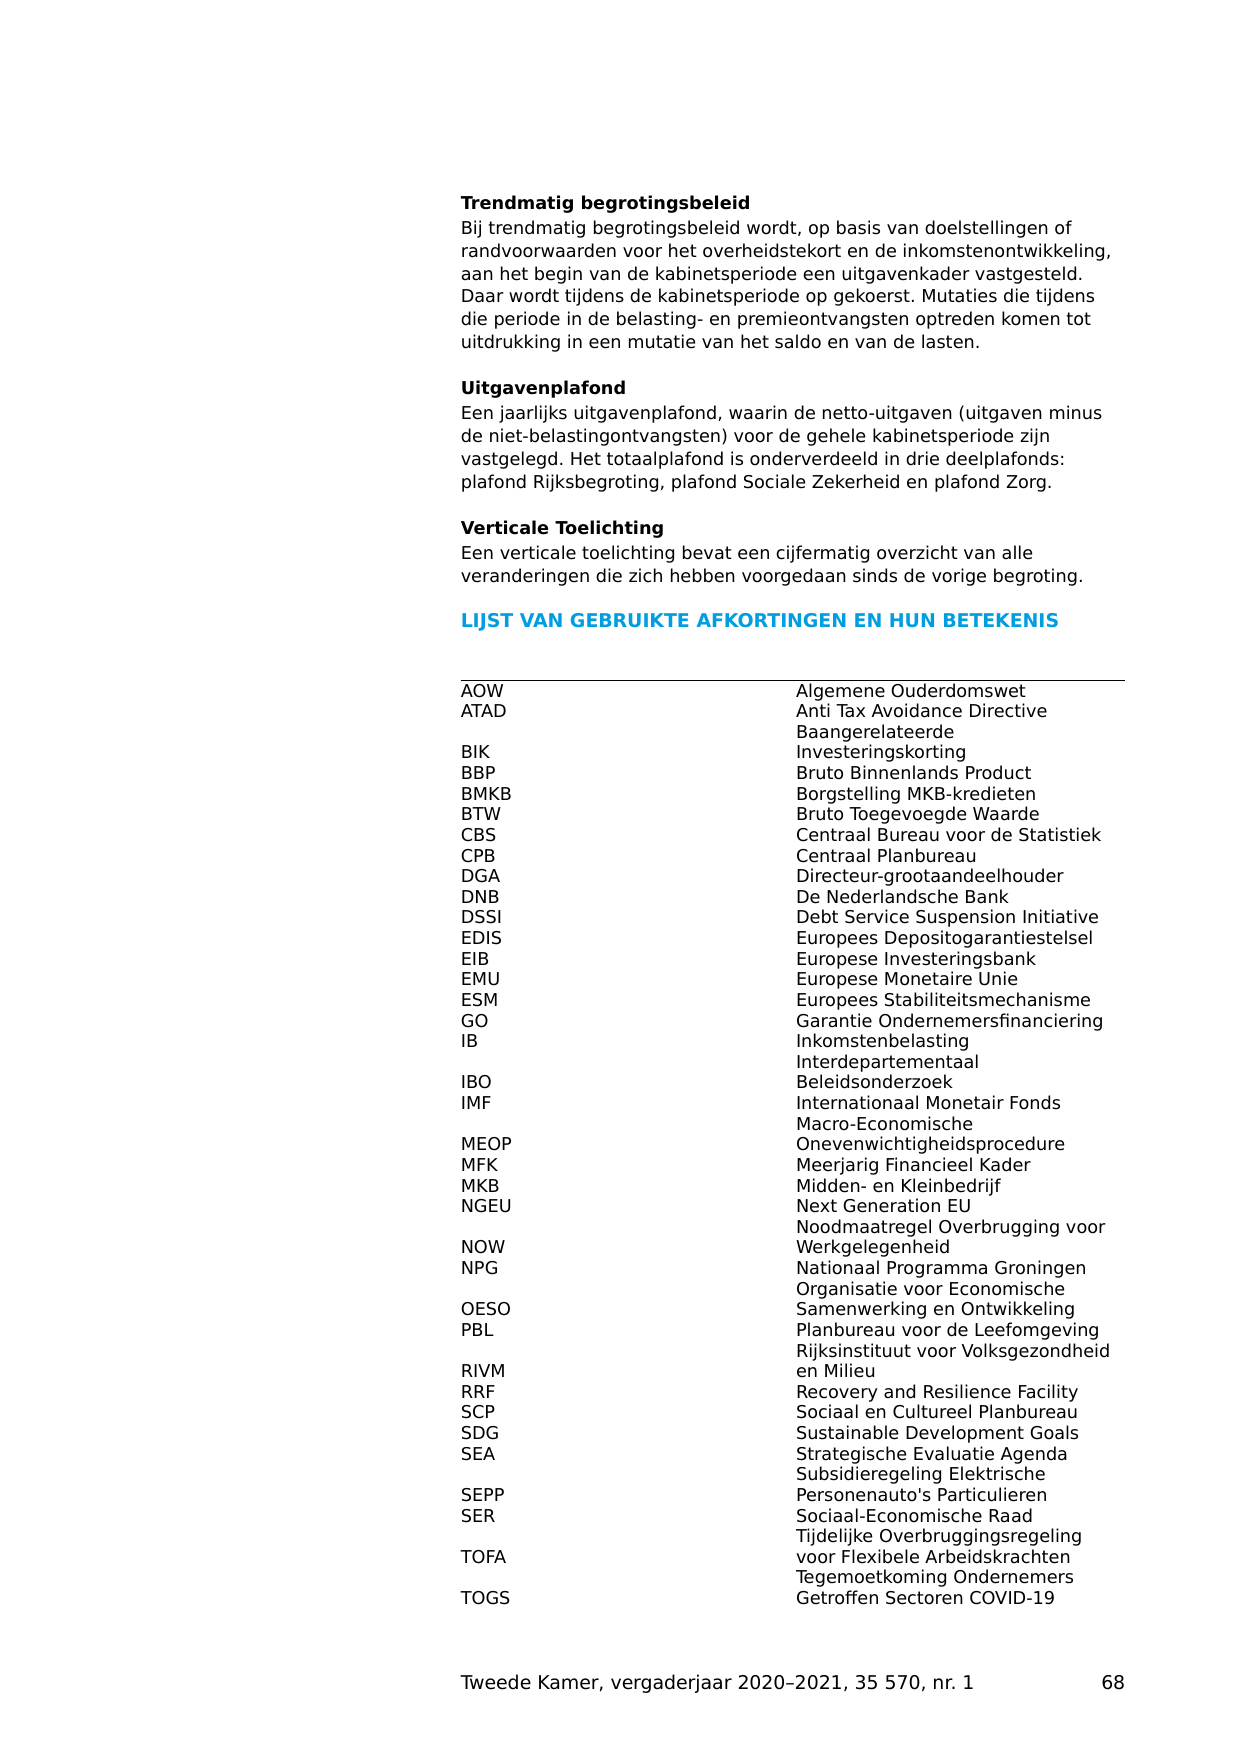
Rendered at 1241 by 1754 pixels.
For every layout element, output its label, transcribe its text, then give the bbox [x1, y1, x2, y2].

table_cell EMU [461, 969, 793, 990]
table_cell Tegemoetkoming Ondernemers Getroffen Sectoren COVID-19 [793, 1568, 1125, 1609]
table_cell RRF [461, 1382, 793, 1402]
table_cell IB [461, 1031, 793, 1052]
table_cell Planbureau voor de Leefomgeving [793, 1320, 1125, 1341]
table_cell Recovery and Resilience Facility [793, 1382, 1125, 1402]
table_cell Directeur-grootaandeelhouder [793, 866, 1125, 887]
table_cell Sustainable Development Goals [793, 1423, 1125, 1444]
table_cell TOFA [461, 1526, 793, 1567]
table_cell Rijksinstituut voor Volksgezondheid en Milieu [793, 1341, 1125, 1382]
table_cell Borgstelling MKB-kredieten [793, 784, 1125, 804]
table_cell Noodmaatregel Overbrugging voor Werkgelegenheid [793, 1217, 1125, 1258]
table_cell Subsidieregeling Elektrische Personenauto's Particulieren [793, 1464, 1125, 1506]
table_cell SER [461, 1506, 793, 1526]
table_cell Interdepartementaal Beleidsonderzoek [793, 1052, 1125, 1093]
table_cell CPB [461, 846, 793, 866]
table_cell Macro-Economische Onevenwichtigheidsprocedure [793, 1114, 1125, 1155]
table_cell Centraal Bureau voor de Statistiek [793, 825, 1125, 846]
table_cell Europees Stabiliteitsmechanisme [793, 990, 1125, 1011]
text Uitgavenplafond [461, 376, 1125, 399]
table_cell ESM [461, 990, 793, 1011]
table_cell Bruto Binnenlands Product [793, 763, 1125, 784]
table_cell DSSI [461, 908, 793, 928]
table_cell Midden- en Kleinbedrijf [793, 1176, 1125, 1196]
table_cell DGA [461, 866, 793, 887]
table_cell IMF [461, 1093, 793, 1114]
table_cell Debt Service Suspension Initiative [793, 908, 1125, 928]
table_cell TOGS [461, 1568, 793, 1609]
table_cell EDIS [461, 928, 793, 949]
table_cell OESO [461, 1279, 793, 1320]
text Trendmatig begrotingsbeleid [461, 191, 1125, 214]
text Een jaarlijks uitgavenplafond, waarin de netto-uitgaven (uitgaven minus de niet-belastingontvangsten) voor de gehele kabinetsperiode zijn vastgelegd. Het totaalplafond is onderverdeeld in drie deelplafonds: plafond Rijksbegroting, plafond Sociale Zekerheid en plafond Zorg. [461, 401, 1125, 493]
table_cell Nationaal Programma Groningen [793, 1258, 1125, 1279]
table_cell Anti Tax Avoidance Directive [793, 701, 1125, 722]
table_cell DNB [461, 887, 793, 907]
table_cell Meerjarig Financieel Kader [793, 1155, 1125, 1176]
table_cell Organisatie voor Economische Samenwerking en Ontwikkeling [793, 1279, 1125, 1320]
table_cell BMKB [461, 784, 793, 804]
table_cell MKB [461, 1176, 793, 1196]
table_cell SCP [461, 1403, 793, 1423]
table_cell Garantie Ondernemersfinanciering [793, 1011, 1125, 1031]
table_cell Inkomstenbelasting [793, 1031, 1125, 1052]
table_header Afkortingen [461, 655, 1125, 680]
table_cell Europese Investeringsbank [793, 949, 1125, 969]
text Een verticale toelichting bevat een cijfermatig overzicht van alle veranderingen die zich hebben voorgedaan sinds de vorige begroting. [461, 541, 1125, 587]
table_cell SDG [461, 1423, 793, 1444]
table_cell Sociaal en Cultureel Planbureau [793, 1403, 1125, 1423]
table_cell SEA [461, 1444, 793, 1464]
table_cell Internationaal Monetair Fonds [793, 1093, 1125, 1114]
table_cell PBL [461, 1320, 793, 1341]
text Bij trendmatig begrotingsbeleid wordt, op basis van doelstellingen of randvoorwaarden voor het overheidstekort en de inkomstenontwikkeling, aan het begin van de kabinetsperiode een uitgavenkader vastgesteld. Daar wordt tijdens de kabinetsperiode op gekoerst. Mutaties die tijdens die periode in de belasting- en premieontvangsten optreden komen tot uitdrukking in een mutatie van het saldo en van de lasten. [461, 216, 1125, 353]
table_cell NGEU [461, 1196, 793, 1217]
table_cell NOW [461, 1217, 793, 1258]
table_cell Algemene Ouderdomswet [793, 681, 1125, 701]
table_cell Sociaal-Economische Raad [793, 1506, 1125, 1526]
table_cell BBP [461, 763, 793, 784]
table_cell EIB [461, 949, 793, 969]
table_cell Baangerelateerde Investeringskorting [793, 722, 1125, 763]
table_cell Europese Monetaire Unie [793, 969, 1125, 990]
table_cell Tijdelijke Overbruggingsregeling voor Flexibele Arbeidskrachten [793, 1526, 1125, 1567]
table_cell De Nederlandsche Bank [793, 887, 1125, 907]
table_cell MFK [461, 1155, 793, 1176]
table_cell BTW [461, 804, 793, 825]
table_cell Next Generation EU [793, 1196, 1125, 1217]
table_cell BIK [461, 722, 793, 763]
table_cell Europees Depositogarantiestelsel [793, 928, 1125, 949]
table_cell Centraal Planbureau [793, 846, 1125, 866]
table_cell MEOP [461, 1114, 793, 1155]
table_cell Strategische Evaluatie Agenda [793, 1444, 1125, 1464]
table_cell Bruto Toegevoegde Waarde [793, 804, 1125, 825]
text Verticale Toelichting [461, 516, 1125, 539]
table_cell RIVM [461, 1341, 793, 1382]
title Lijst van gebruikte afkortingen en hun betekenis [461, 609, 1125, 631]
table_cell GO [461, 1011, 793, 1031]
table_cell AOW [461, 681, 793, 701]
table_cell NPG [461, 1258, 793, 1279]
table_cell IBO [461, 1052, 793, 1093]
table_cell ATAD [461, 701, 793, 722]
table_cell SEPP [461, 1464, 793, 1506]
table_cell CBS [461, 825, 793, 846]
